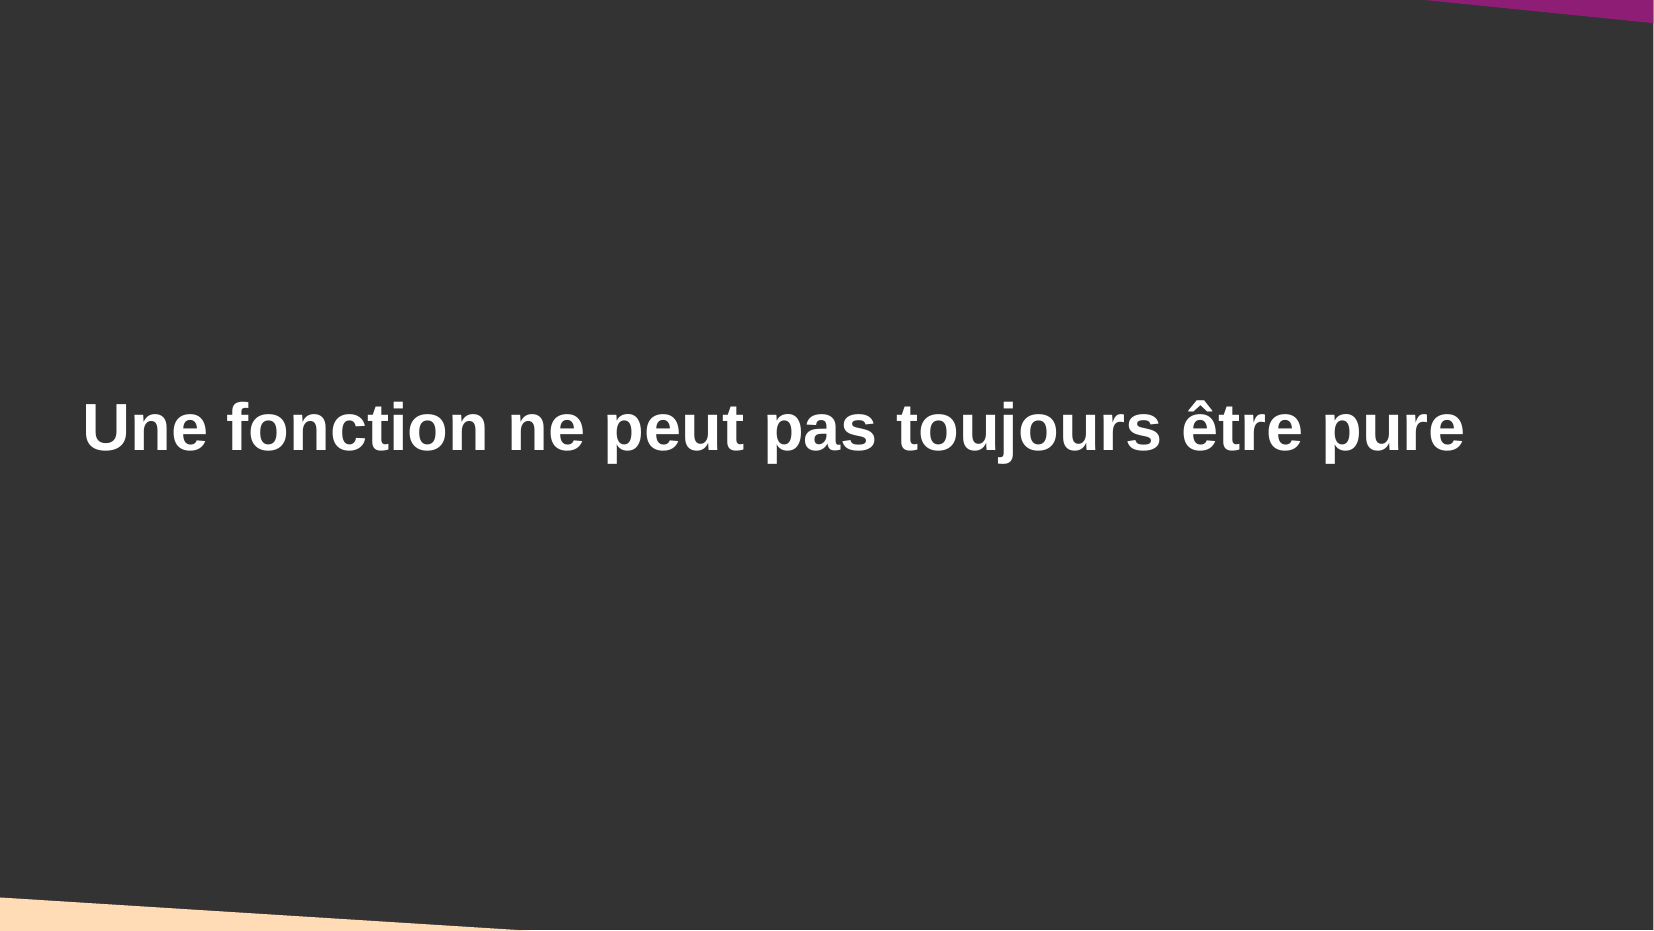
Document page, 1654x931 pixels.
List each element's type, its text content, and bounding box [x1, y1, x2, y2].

text_box [1424, 0, 1654, 24]
title Une fonction ne peut pas toujours être pure [82, 390, 1571, 540]
text_box [0, 897, 534, 931]
